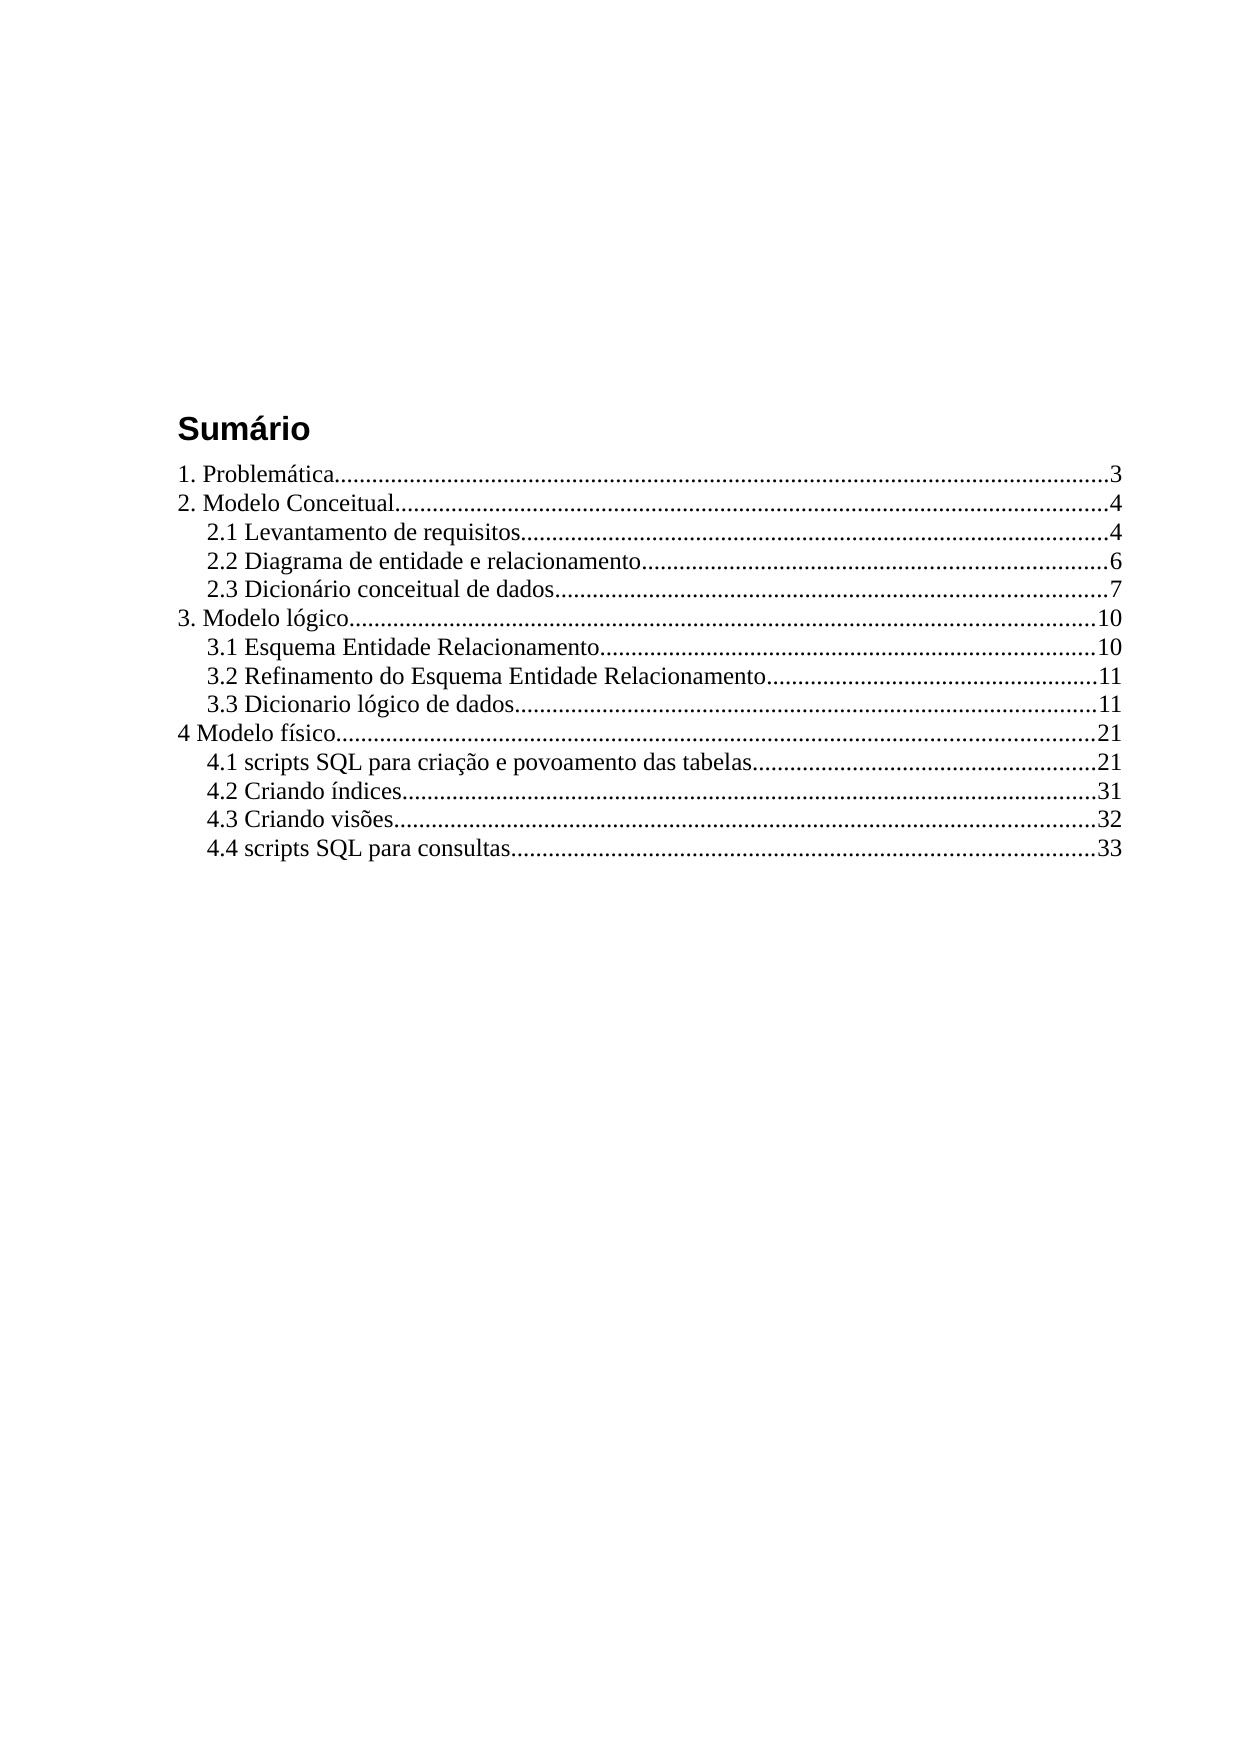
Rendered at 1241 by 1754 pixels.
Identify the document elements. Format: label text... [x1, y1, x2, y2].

text 3.2 Refinamento do Esquema Entidade Relacionamento 11 [207, 661, 1122, 689]
text 2.1 Levantamento de requisitos 4 [207, 517, 1122, 546]
text 2.3 Dicionário conceitual de dados. 7 [207, 574, 1122, 603]
text 4.4 scripts SQL para consultas 33 [207, 833, 1122, 862]
text 3.1 Esquema Entidade Relacionamento 10 [207, 632, 1122, 661]
text 3. Modelo lógico 10 [177, 603, 1122, 632]
text 4.3 Criando visões 32 [207, 804, 1122, 833]
text 3.3 Dicionario lógico de dados 11 [207, 689, 1122, 718]
subtitle Sumário [177, 408, 1122, 447]
text 4 Modelo físico 21 [177, 718, 1122, 747]
text 4.2 Criando índices 31 [207, 776, 1122, 804]
text 2.2 Diagrama de entidade e relacionamento 6 [207, 546, 1122, 574]
text 4.1 scripts SQL para criação e povoamento das tabelas 21 [207, 747, 1122, 776]
text 2. Modelo Conceitual 4 [177, 488, 1122, 517]
text 1. Problemática 3 [177, 459, 1122, 488]
